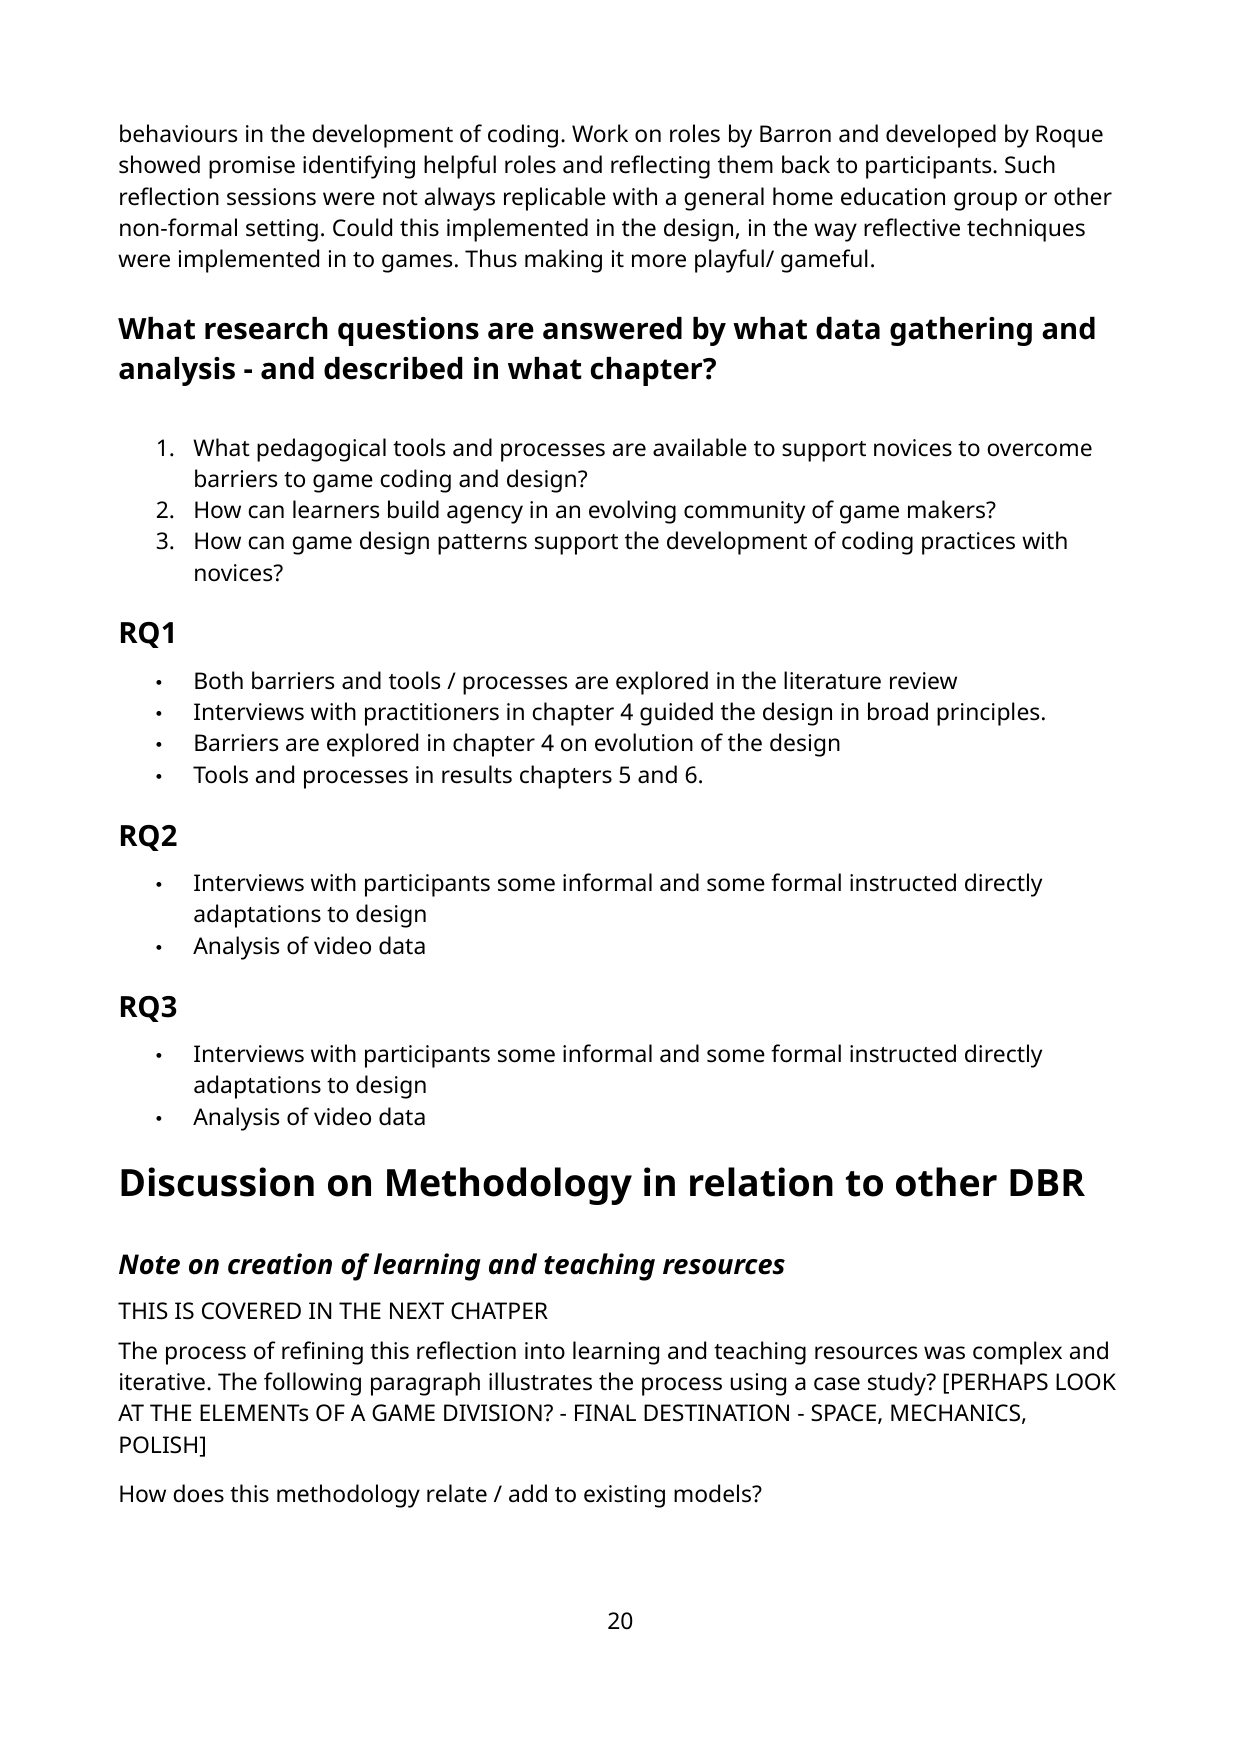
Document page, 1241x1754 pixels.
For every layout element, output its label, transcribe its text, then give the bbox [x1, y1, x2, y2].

subtitle RQ2 [118, 815, 1122, 854]
list Analysis of video data [156, 1101, 1122, 1132]
text THIS IS COVERED IN THE NEXT CHATPER [118, 1295, 1122, 1326]
text The process of refining this reflection into learning and teaching resources was complex and iterative. The following paragraph illustrates the process using a case study? [PERHAPS LOOK AT THE ELEMENTs OF A GAME DIVISION? - FINAL DESTINATION - SPACE, MECHANICS, POLISH] [118, 1335, 1122, 1460]
list How can learners build agency in an evolving community of game makers? [156, 494, 1122, 525]
subtitle Discussion on Methodology in relation to other DBR [118, 1157, 1122, 1208]
list Interviews with participants some informal and some formal instructed directly adaptations to design [156, 1038, 1122, 1101]
list Interviews with practitioners in chapter 4 guided the design in broad principles. [156, 696, 1122, 727]
list Tools and processes in results chapters 5 and 6. [156, 759, 1122, 790]
subtitle Note on creation of learning and teaching resources [118, 1245, 1122, 1282]
text How does this methodology relate / add to existing models? [118, 1478, 1122, 1509]
list Barriers are explored in chapter 4 on evolution of the design [156, 727, 1122, 759]
list What pedagogical tools and processes are available to support novices to overcome barriers to game coding and design? [156, 431, 1122, 494]
list Analysis of video data [156, 929, 1122, 961]
list Both barriers and tools / processes are explored in the literature review [156, 665, 1122, 696]
subtitle What research questions are answered by what data gathering and analysis - and described in what chapter? [118, 308, 1122, 388]
subtitle RQ3 [118, 986, 1122, 1026]
list How can game design patterns support the development of coding practices with novices? [156, 525, 1122, 588]
subtitle RQ1 [118, 613, 1122, 652]
list Interviews with participants some informal and some formal instructed directly adaptations to design [156, 867, 1122, 929]
text behaviours in the development of coding. Work on roles by Barron and developed by Roque showed promise identifying helpful roles and reflecting them back to participants. Such reflection sessions were not always replicable with a general home education group or other non-formal setting. Could this implemented in the design, in the way reflective techniques were implemented in to games. Thus making it more playful/ gameful. [118, 118, 1122, 274]
